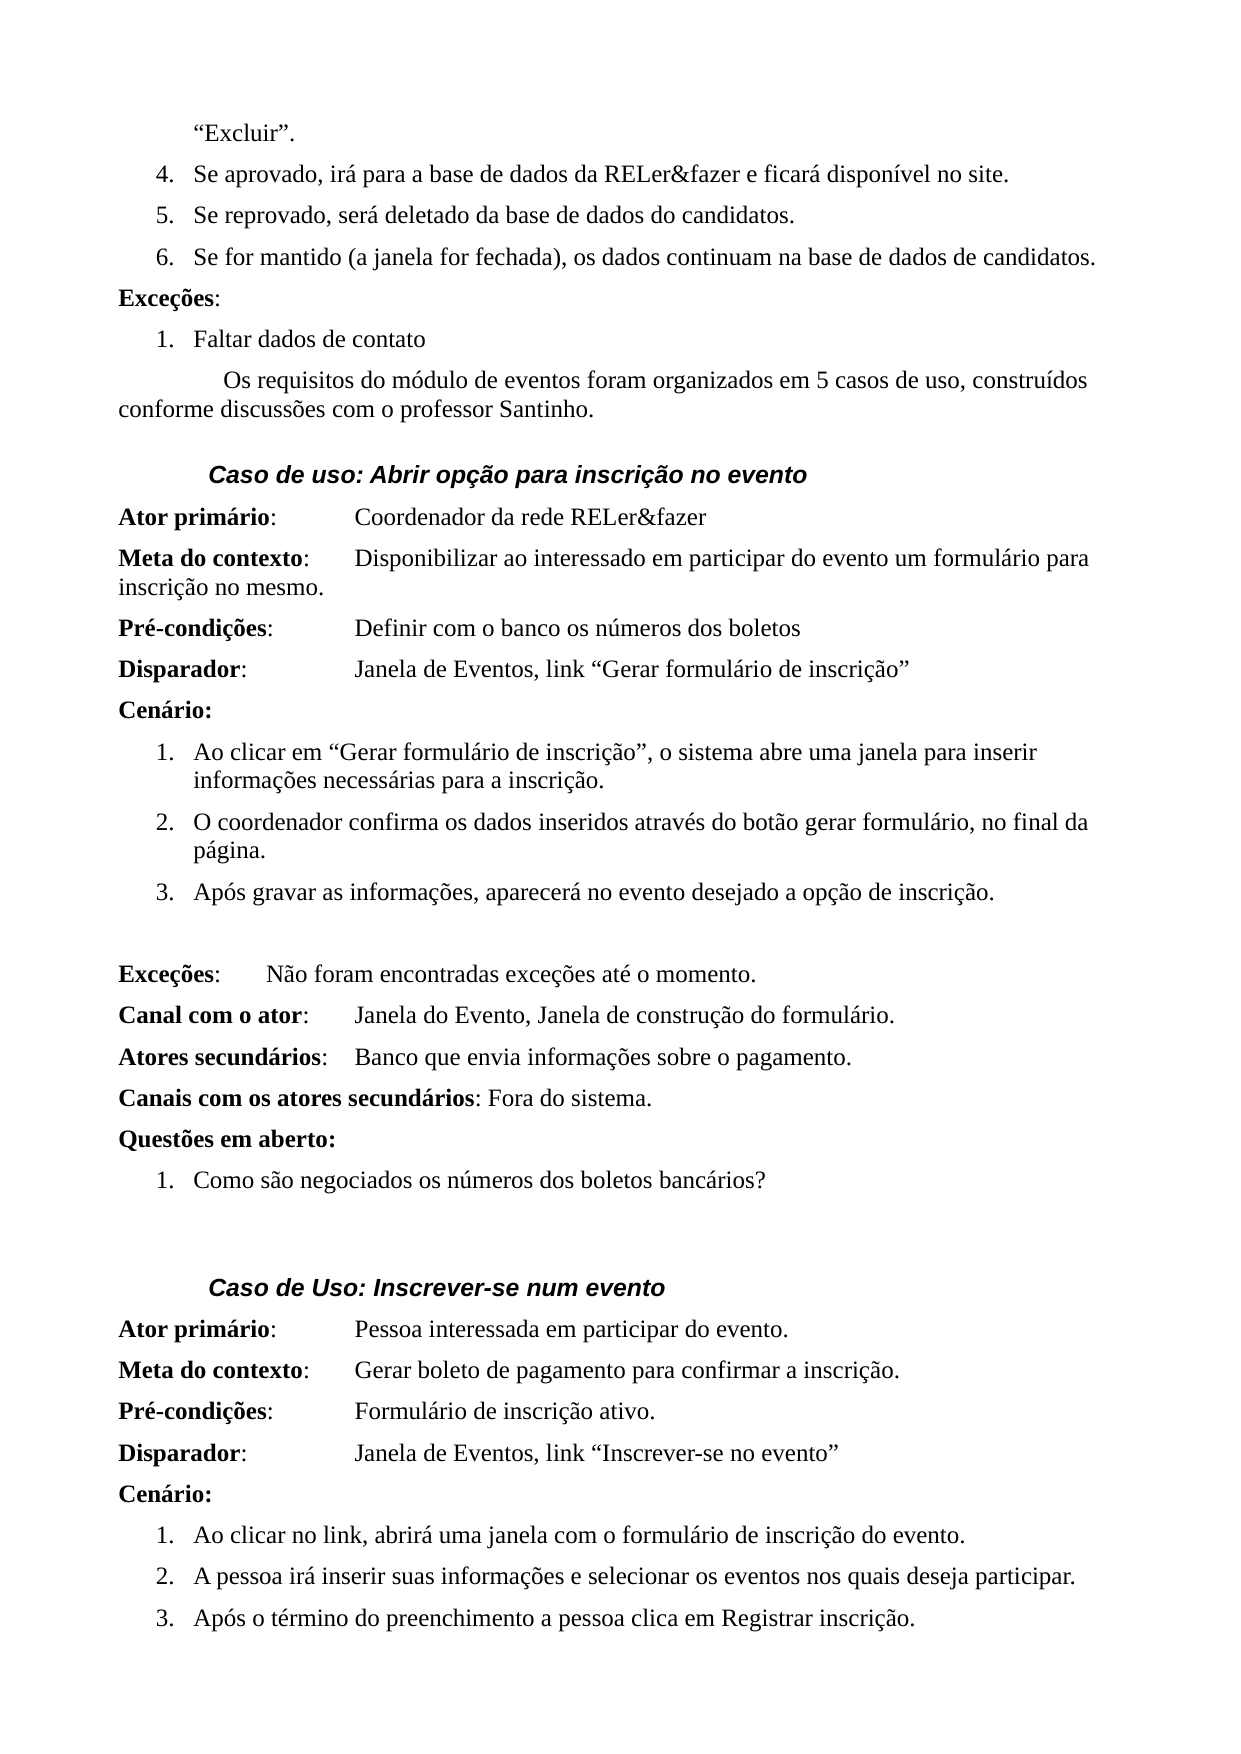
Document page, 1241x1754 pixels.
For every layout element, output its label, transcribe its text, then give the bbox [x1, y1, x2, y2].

list Como são negociados os números dos boletos bancários? [156, 1165, 1122, 1194]
text Ator primário: Coordenador da rede RELer&fazer [118, 502, 1122, 530]
text Os requisitos do módulo de eventos foram organizados em 5 casos de uso, construídos conforme discussões com o professor Santinho. [118, 366, 1122, 423]
subtitle Caso de Uso: Inscrever-se num evento [118, 1273, 1122, 1301]
list O coordenador confirma os dados inseridos através do botão gerar formulário, no final da página. [156, 807, 1122, 864]
text Pré-condições: Definir com o banco os números dos boletos [118, 613, 1122, 642]
text Disparador: Janela de Eventos, link “Gerar formulário de inscrição” [118, 654, 1122, 683]
text Meta do contexto: Gerar boleto de pagamento para confirmar a inscrição. [118, 1355, 1122, 1384]
list A pessoa irá inserir suas informações e selecionar os eventos nos quais deseja participar. [156, 1561, 1122, 1590]
text Meta do contexto: Disponibilizar ao interessado em participar do evento um formulário para inscrição no mesmo. [118, 543, 1122, 600]
text Cenário: [118, 1479, 1122, 1508]
text Pré-condições: Formulário de inscrição ativo. [118, 1396, 1122, 1425]
subtitle Caso de uso: Abrir opção para inscrição no evento [118, 461, 1122, 489]
list “Excluir”. [156, 118, 1122, 147]
list Se reprovado, será deletado da base de dados do candidatos. [156, 201, 1122, 229]
text Canal com o ator: Janela do Evento, Janela de construção do formulário. [118, 1000, 1122, 1029]
text Exceções: [118, 283, 1122, 312]
text Exceções: Não foram encontradas exceções até o momento. [118, 959, 1122, 988]
list Após o término do preenchimento a pessoa clica em Registrar inscrição. [156, 1603, 1122, 1631]
text Questões em aberto: [118, 1124, 1122, 1153]
text Disparador: Janela de Eventos, link “Inscrever-se no evento” [118, 1438, 1122, 1466]
text Atores secundários: Banco que envia informações sobre o pagamento. [118, 1042, 1122, 1070]
list Faltar dados de contato [156, 324, 1122, 353]
list Ao clicar em “Gerar formulário de inscrição”, o sistema abre uma janela para inserir informações necessárias para a inscrição. [156, 737, 1122, 794]
list Após gravar as informações, aparecerá no evento desejado a opção de inscrição. [156, 877, 1122, 905]
list Se for mantido (a janela for fechada), os dados continuam na base de dados de candidatos. [156, 242, 1122, 271]
list Ao clicar no link, abrirá uma janela com o formulário de inscrição do evento. [156, 1520, 1122, 1549]
text Canais com os atores secundários: Fora do sistema. [118, 1083, 1122, 1112]
text Ator primário: Pessoa interessada em participar do evento. [118, 1314, 1122, 1343]
text Cenário: [118, 695, 1122, 724]
list Se aprovado, irá para a base de dados da RELer&fazer e ficará disponível no site. [156, 159, 1122, 188]
